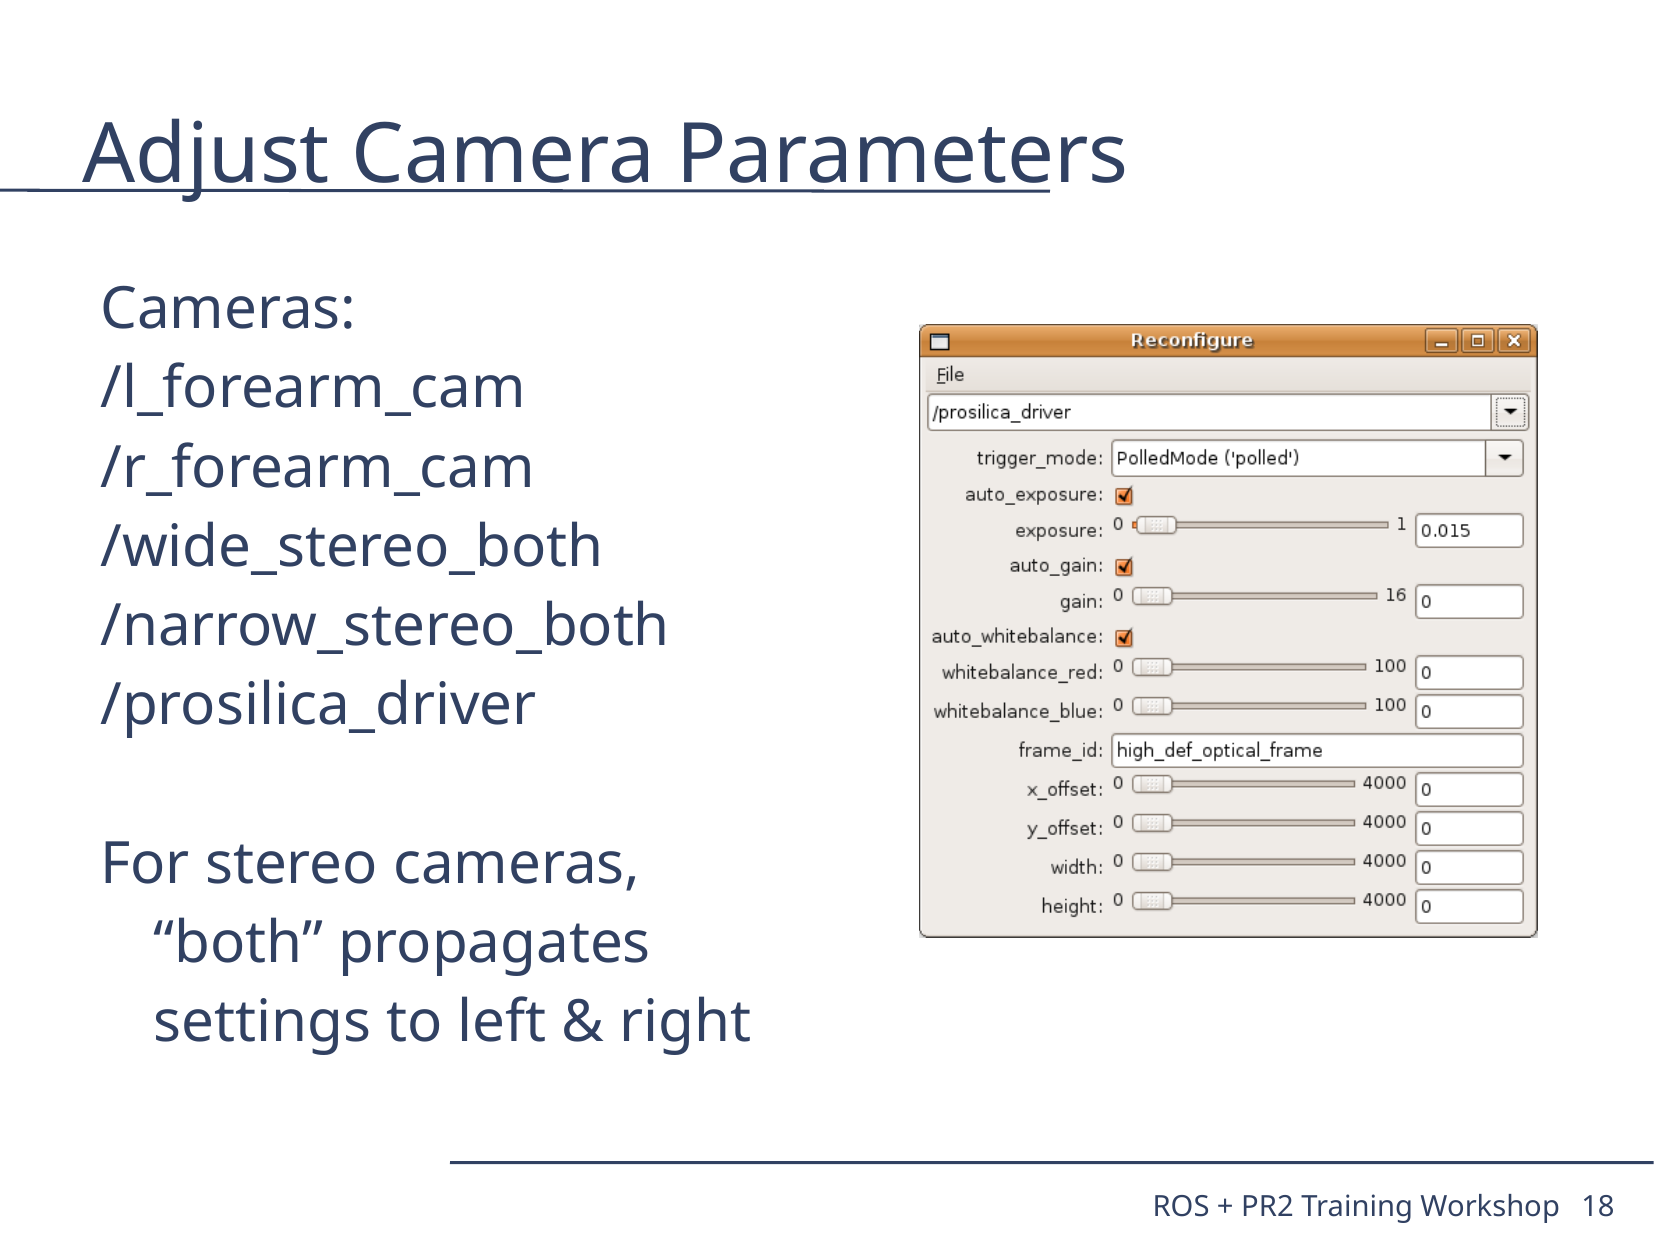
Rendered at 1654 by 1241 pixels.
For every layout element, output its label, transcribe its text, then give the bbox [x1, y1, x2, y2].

picture [919, 324, 1538, 938]
title Adjust Camera Parameters [82, 75, 1571, 226]
list Cameras: /l_forearm_cam /r_forearm_cam /wide_stereo_both /narrow_stereo_both /prosilica_driver For stereo cameras, “both” propagates settings to left & right [82, 266, 809, 1051]
